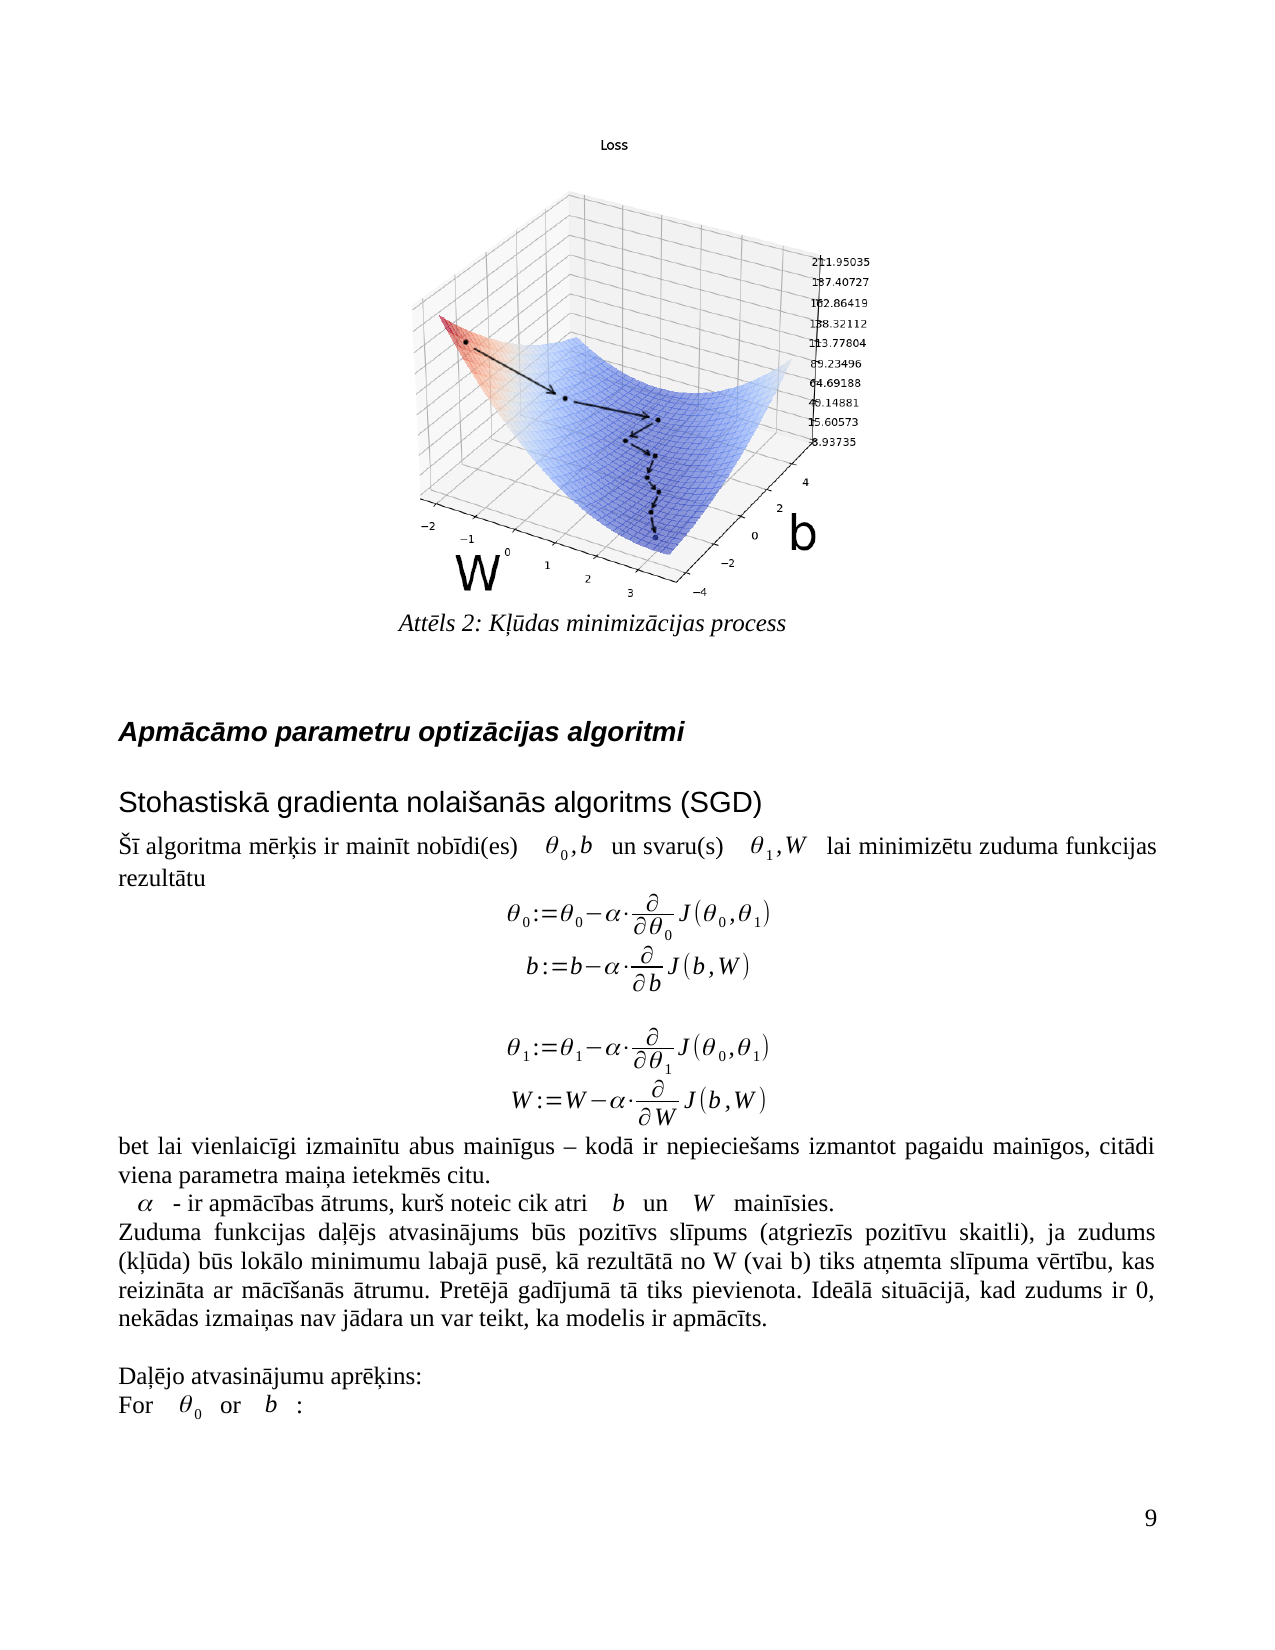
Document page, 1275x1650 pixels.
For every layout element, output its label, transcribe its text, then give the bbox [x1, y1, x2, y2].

text Attēls 2: Kļūdas minimizācijas process [398, 608, 877, 637]
text Zuduma funkcijas daļējs atvasinājums būs pozitīvs slīpums (atgriezīs pozitīvu skaitli), ja zudums (kļūda) būs lokālo minimumu labajā pusē, kā rezultātā no W (vai b) tiks atņemta slīpuma vērtību, kas reizināta ar mācīšanās ātrumu. Pretējā gadījumā tā tiks pievienota. Ideālā situācijā, kad zudums ir 0, nekādas izmaiņas nav jādara un var teikt, ka modelis ir apmācīts. [118, 1217, 1157, 1332]
subtitle Apmācāmo parametru optizācijas algoritmi [118, 716, 1157, 747]
text Daļējo atvasinājumu aprēķins: [118, 1361, 1157, 1390]
text For or : [118, 1390, 1157, 1422]
subtitle Stohastiskā gradienta nolaišanās algoritms (SGD) [118, 785, 1157, 818]
text - ir apmācības ātrums, kurš noteic cik atri un mainīsies. [118, 1188, 1157, 1217]
picture [398, 130, 877, 608]
text Šī algoritma mērķis ir mainīt nobīdi(es) un svaru(s) lai minimizētu zuduma funkcijas rezultātu [118, 831, 1157, 892]
text bet lai vienlaicīgi izmainītu abus mainīgus – kodā ir nepieciešams izmantot pagaidu mainīgos, citādi viena parametra maiņa ietekmēs citu. [118, 1131, 1157, 1188]
